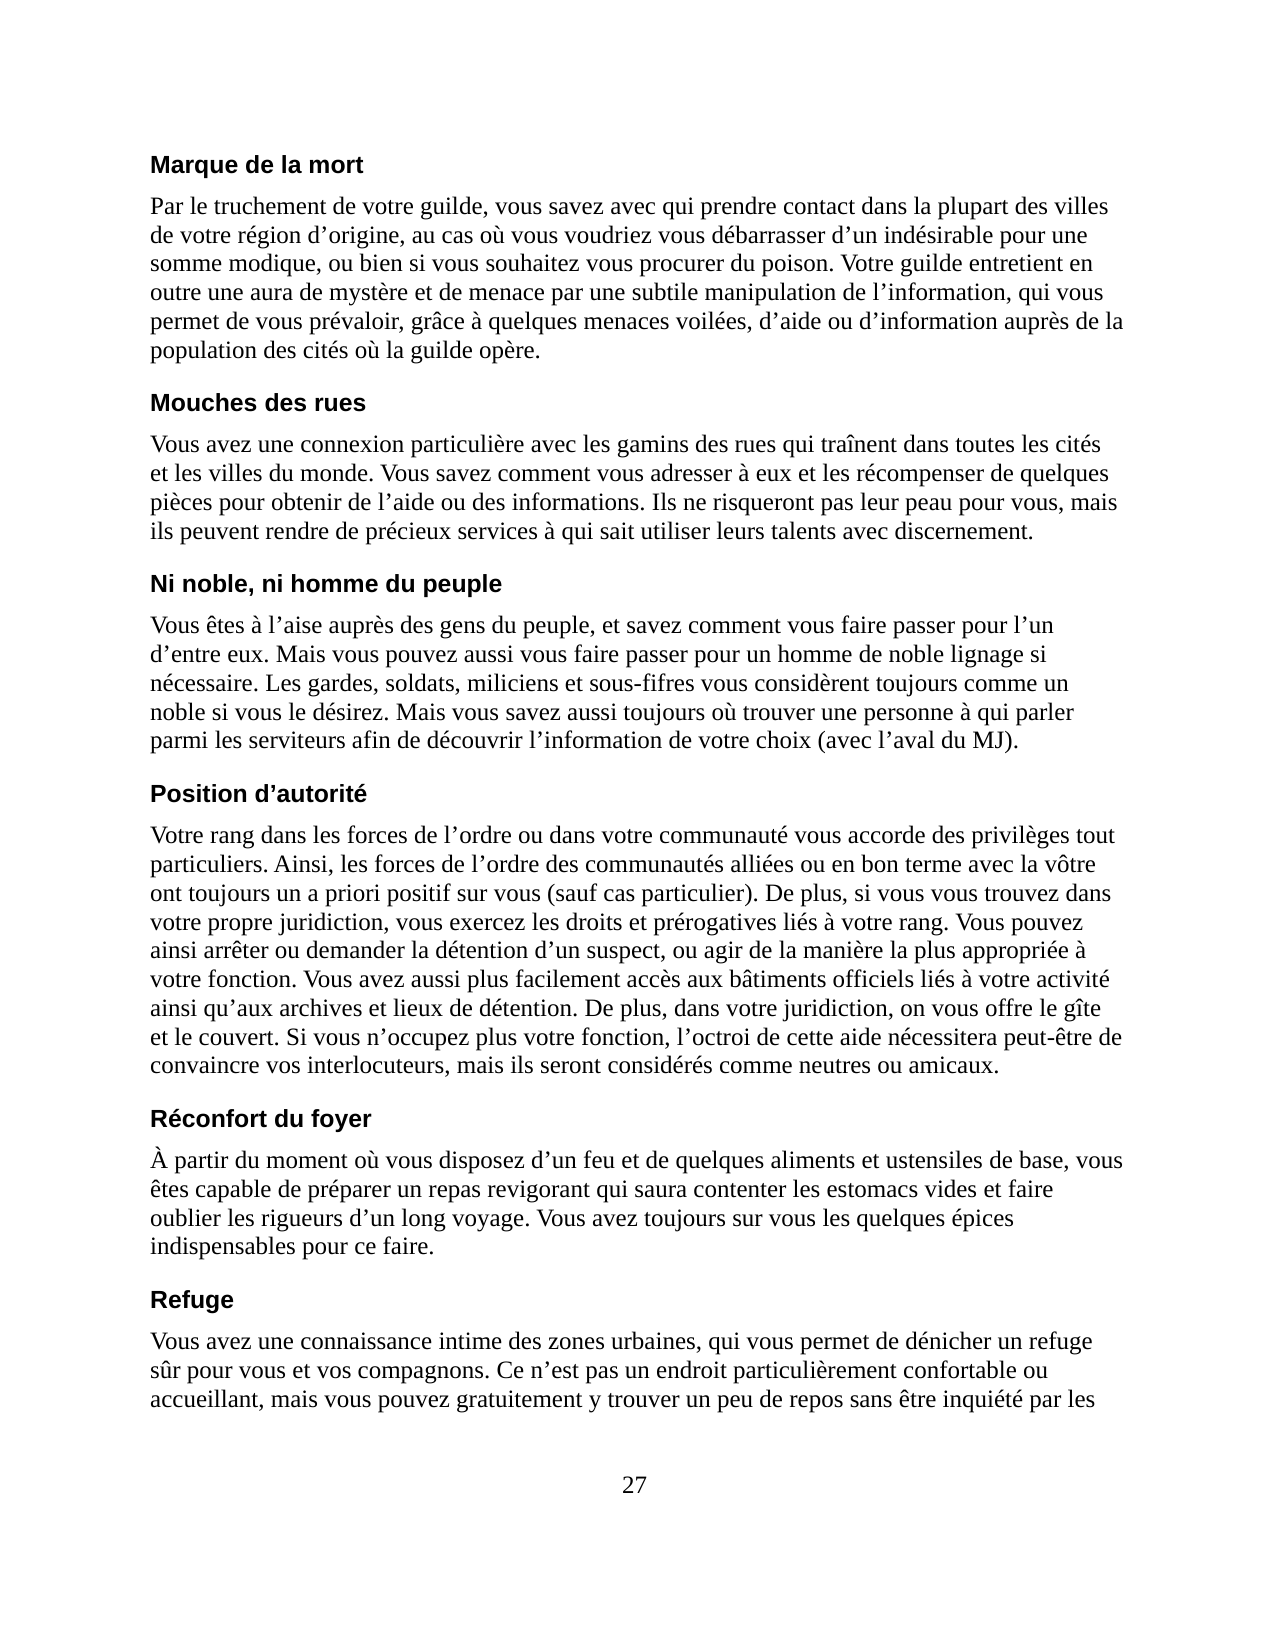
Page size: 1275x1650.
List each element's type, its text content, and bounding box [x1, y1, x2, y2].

subtitle Marque de la mort [150, 150, 1125, 178]
subtitle Mouches des rues [150, 388, 1125, 417]
subtitle Refuge [150, 1285, 1125, 1314]
subtitle Réconfort du foyer [150, 1104, 1125, 1133]
text Par le truchement de votre guilde, vous savez avec qui prendre contact dans la plupart des villes de votre région d’origine, au cas où vous voudriez vous débarrasser d’un indésirable pour une somme modique, ou bien si vous souhaitez vous procurer du poison. Votre guilde entretient en outre une aura de mystère et de menace par une subtile manipulation de l’information, qui vous permet de vous prévaloir, grâce à quelques menaces voilées, d’aide ou d’information auprès de la population des cités où la guilde opère. [150, 191, 1125, 363]
text Vous avez une connaissance intime des zones urbaines, qui vous permet de dénicher un refuge sûr pour vous et vos compagnons. Ce n’est pas un endroit particulièrement confortable ou accueillant, mais vous pouvez gratuitement y trouver un peu de repos sans être inquiété par les [150, 1326, 1125, 1412]
subtitle Ni noble, ni homme du peuple [150, 569, 1125, 598]
text À partir du moment où vous disposez d’un feu et de quelques aliments et ustensiles de base, vous êtes capable de préparer un repas revigorant qui saura contenter les estomacs vides et faire oublier les rigueurs d’un long voyage. Vous avez toujours sur vous les quelques épices indispensables pour ce faire. [150, 1145, 1125, 1260]
text Vous êtes à l’aise auprès des gens du peuple, et savez comment vous faire passer pour l’un d’entre eux. Mais vous pouvez aussi vous faire passer pour un homme de noble lignage si nécessaire. Les gardes, soldats, miliciens et sous-fifres vous considèrent toujours comme un noble si vous le désirez. Mais vous savez aussi toujours où trouver une personne à qui parler parmi les serviteurs afin de découvrir l’information de votre choix (avec l’aval du MJ). [150, 611, 1125, 754]
subtitle Position d’autorité [150, 779, 1125, 808]
text Votre rang dans les forces de l’ordre ou dans votre communauté vous accorde des privilèges tout particuliers. Ainsi, les forces de l’ordre des communautés alliées ou en bon terme avec la vôtre ont toujours un a priori positif sur vous (sauf cas particulier). De plus, si vous vous trouvez dans votre propre juridiction, vous exercez les droits et prérogatives liés à votre rang. Vous pouvez ainsi arrêter ou demander la détention d’un suspect, ou agir de la manière la plus appropriée à votre fonction. Vous avez aussi plus facilement accès aux bâtiments officiels liés à votre activité ainsi qu’aux archives et lieux de détention. De plus, dans votre juridiction, on vous offre le gîte et le couvert. Si vous n’occupez plus votre fonction, l’octroi de cette aide nécessitera peut-être de convaincre vos interlocuteurs, mais ils seront considérés comme neutres ou amicaux. [150, 820, 1125, 1079]
text Vous avez une connexion particulière avec les gamins des rues qui traînent dans toutes les cités et les villes du monde. Vous savez comment vous adresser à eux et les récompenser de quelques pièces pour obtenir de l’aide ou des informations. Ils ne risqueront pas leur peau pour vous, mais ils peuvent rendre de précieux services à qui sait utiliser leurs talents avec discernement. [150, 429, 1125, 544]
